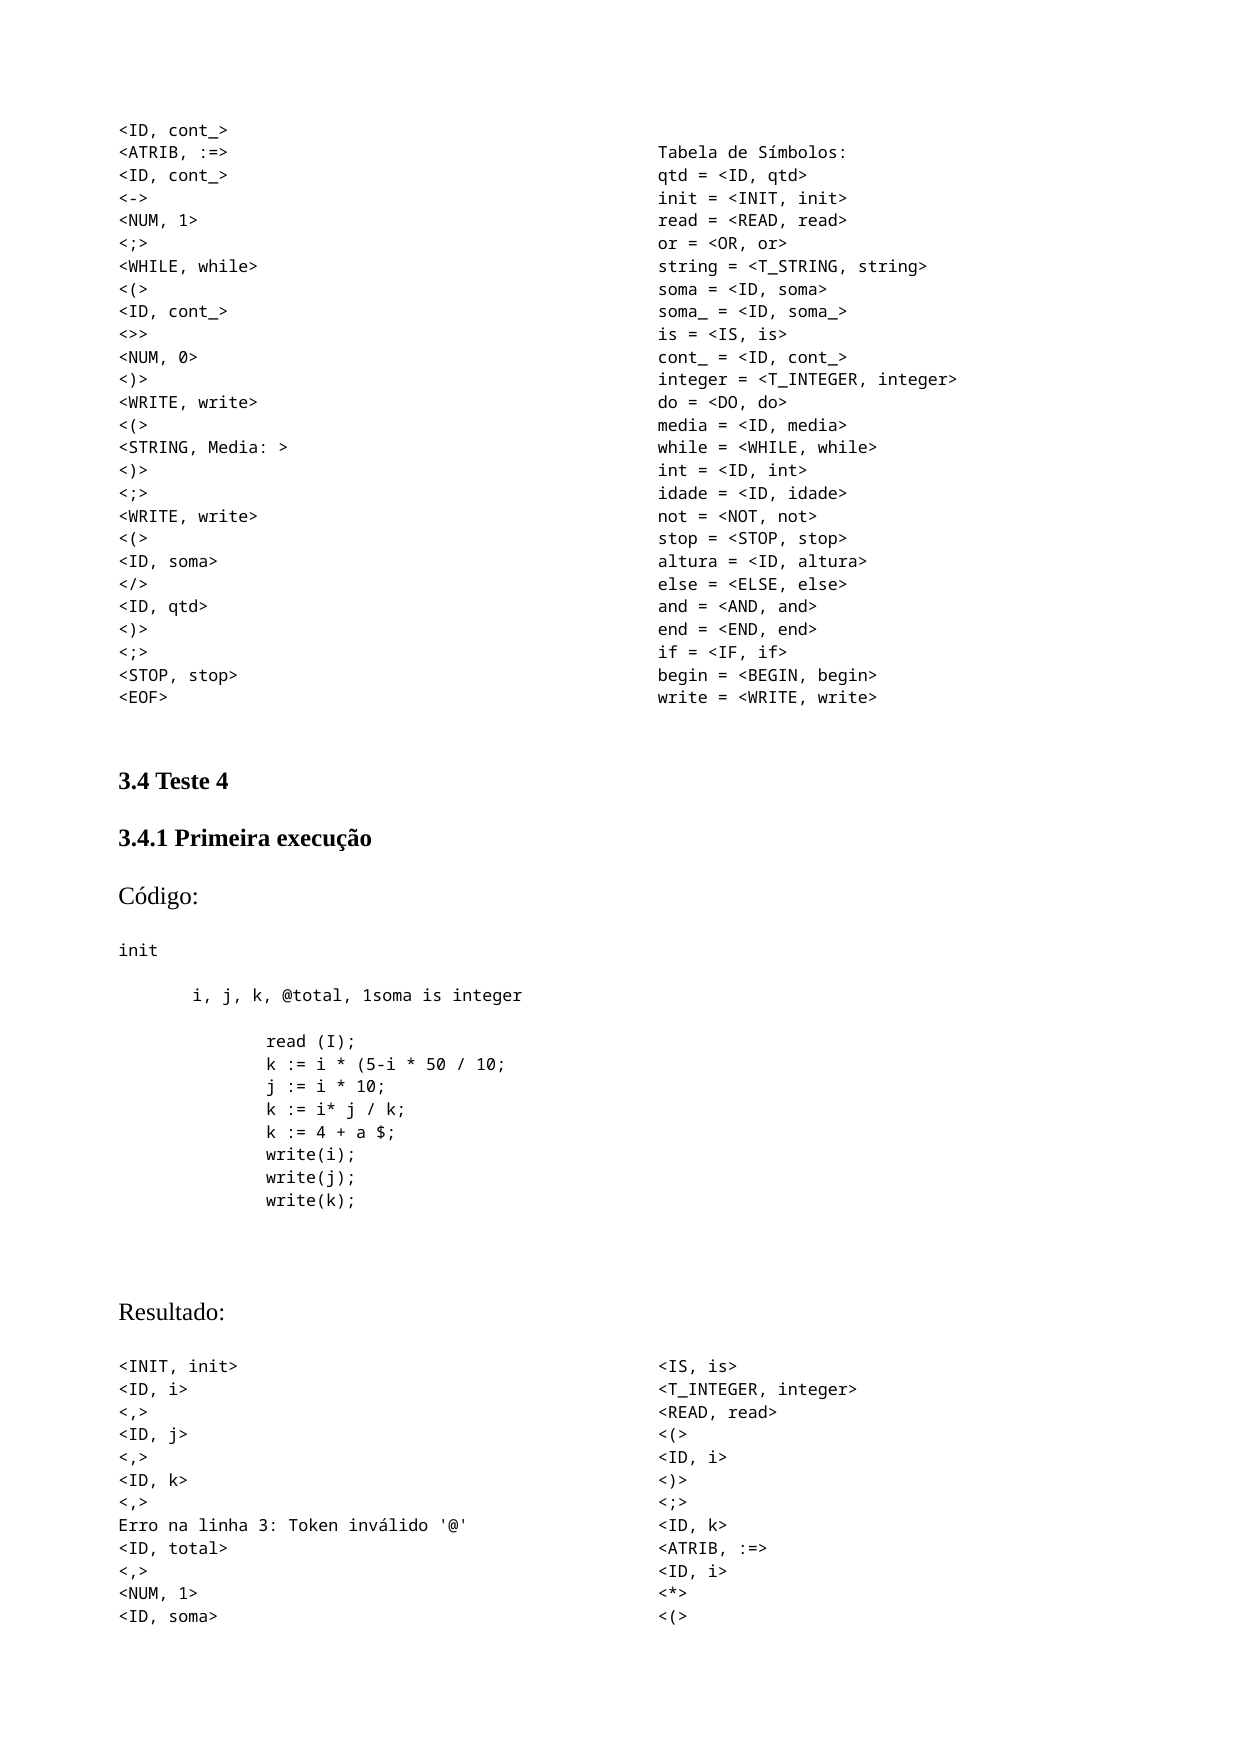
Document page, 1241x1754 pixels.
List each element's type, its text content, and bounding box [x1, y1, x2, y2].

text </> [118, 572, 583, 595]
text write = <WRITE, write> [658, 686, 1122, 708]
text <T_INTEGER, integer> [658, 1377, 1122, 1400]
text <;> [118, 640, 583, 663]
text soma_ = <ID, soma_> [658, 300, 1122, 322]
text <)> [118, 618, 583, 640]
text k := i* j / k; [118, 1097, 1122, 1120]
text <>> [118, 322, 583, 345]
text Resultado: [118, 1297, 1122, 1326]
text <STOP, stop> [118, 663, 583, 686]
text <ATRIB, :=> [658, 1536, 1122, 1559]
text media = <ID, media> [658, 413, 1122, 436]
text <(> [118, 413, 583, 436]
text begin = <BEGIN, begin> [658, 663, 1122, 686]
text <*> [658, 1582, 1122, 1604]
text do = <DO, do> [658, 391, 1122, 413]
text idade = <ID, idade> [658, 481, 1122, 504]
text <ID, soma> [118, 549, 583, 572]
text stop = <STOP, stop> [658, 527, 1122, 549]
text soma = <ID, soma> [658, 277, 1122, 300]
text <EOF> [118, 686, 583, 708]
text <,> [118, 1559, 583, 1582]
text <ID, i> [658, 1446, 1122, 1468]
text altura = <ID, altura> [658, 549, 1122, 572]
text <ID, qtd> [118, 595, 583, 618]
text <ID, j> [118, 1423, 583, 1446]
text not = <NOT, not> [658, 504, 1122, 527]
text <;> [658, 1491, 1122, 1514]
text and = <AND, and> [658, 595, 1122, 618]
text k := i * (5-i * 50 / 10; [118, 1052, 1122, 1075]
text <NUM, 1> [118, 1582, 583, 1604]
text <ID, k> [118, 1468, 583, 1491]
text <;> [118, 481, 583, 504]
text <READ, read> [658, 1400, 1122, 1423]
text <(> [118, 527, 583, 549]
text <ID, cont_> [118, 163, 583, 186]
text <ID, k> [658, 1514, 1122, 1536]
text <ID, i> [658, 1559, 1122, 1582]
text init = <INIT, init> [658, 186, 1122, 209]
text integer = <T_INTEGER, integer> [658, 368, 1122, 391]
text <WHILE, while> [118, 254, 583, 277]
text <NUM, 1> [118, 209, 583, 232]
text if = <IF, if> [658, 640, 1122, 663]
text read (I); [118, 1029, 1122, 1052]
text <)> [118, 459, 583, 481]
text <;> [118, 232, 583, 254]
text <ID, total> [118, 1536, 583, 1559]
text int = <ID, int> [658, 459, 1122, 481]
text <STRING, Media: > [118, 436, 583, 459]
text <WRITE, write> [118, 391, 583, 413]
text <ID, soma> [118, 1604, 583, 1627]
text 3.4.1 Primeira execução [118, 823, 1122, 852]
text read = <READ, read> [658, 209, 1122, 232]
text k := 4 + a $; [118, 1120, 1122, 1143]
text write(j); [118, 1166, 1122, 1188]
text while = <WHILE, while> [658, 436, 1122, 459]
text 3.4 Teste 4 [118, 766, 1122, 795]
text <ATRIB, :=> [118, 141, 583, 163]
text <,> [118, 1446, 583, 1468]
text Código: [118, 881, 1122, 910]
text j := i * 10; [118, 1075, 1122, 1097]
text <ID, i> [118, 1377, 583, 1400]
text write(k); [118, 1188, 1122, 1211]
text else = <ELSE, else> [658, 572, 1122, 595]
text end = <END, end> [658, 618, 1122, 640]
text <,> [118, 1400, 583, 1423]
text <,> [118, 1491, 583, 1514]
text is = <IS, is> [658, 322, 1122, 345]
text <)> [658, 1468, 1122, 1491]
text <ID, cont_> [118, 300, 583, 322]
text <(> [658, 1423, 1122, 1446]
text qtd = <ID, qtd> [658, 163, 1122, 186]
text init [118, 938, 1122, 961]
text Tabela de Símbolos: [658, 141, 1122, 163]
text <IS, is> [658, 1355, 1122, 1377]
text <WRITE, write> [118, 504, 583, 527]
text <(> [658, 1604, 1122, 1627]
text or = <OR, or> [658, 232, 1122, 254]
text <)> [118, 368, 583, 391]
text i, j, k, @total, 1soma is integer [118, 984, 1122, 1007]
text Erro na linha 3: Token inválido '@' [118, 1514, 583, 1536]
text write(i); [118, 1143, 1122, 1166]
text <INIT, init> [118, 1355, 583, 1377]
text <(> [118, 277, 583, 300]
text string = <T_STRING, string> [658, 254, 1122, 277]
text <ID, cont_> [118, 118, 583, 141]
text <NUM, 0> [118, 345, 583, 368]
text cont_ = <ID, cont_> [658, 345, 1122, 368]
text <-> [118, 186, 583, 209]
